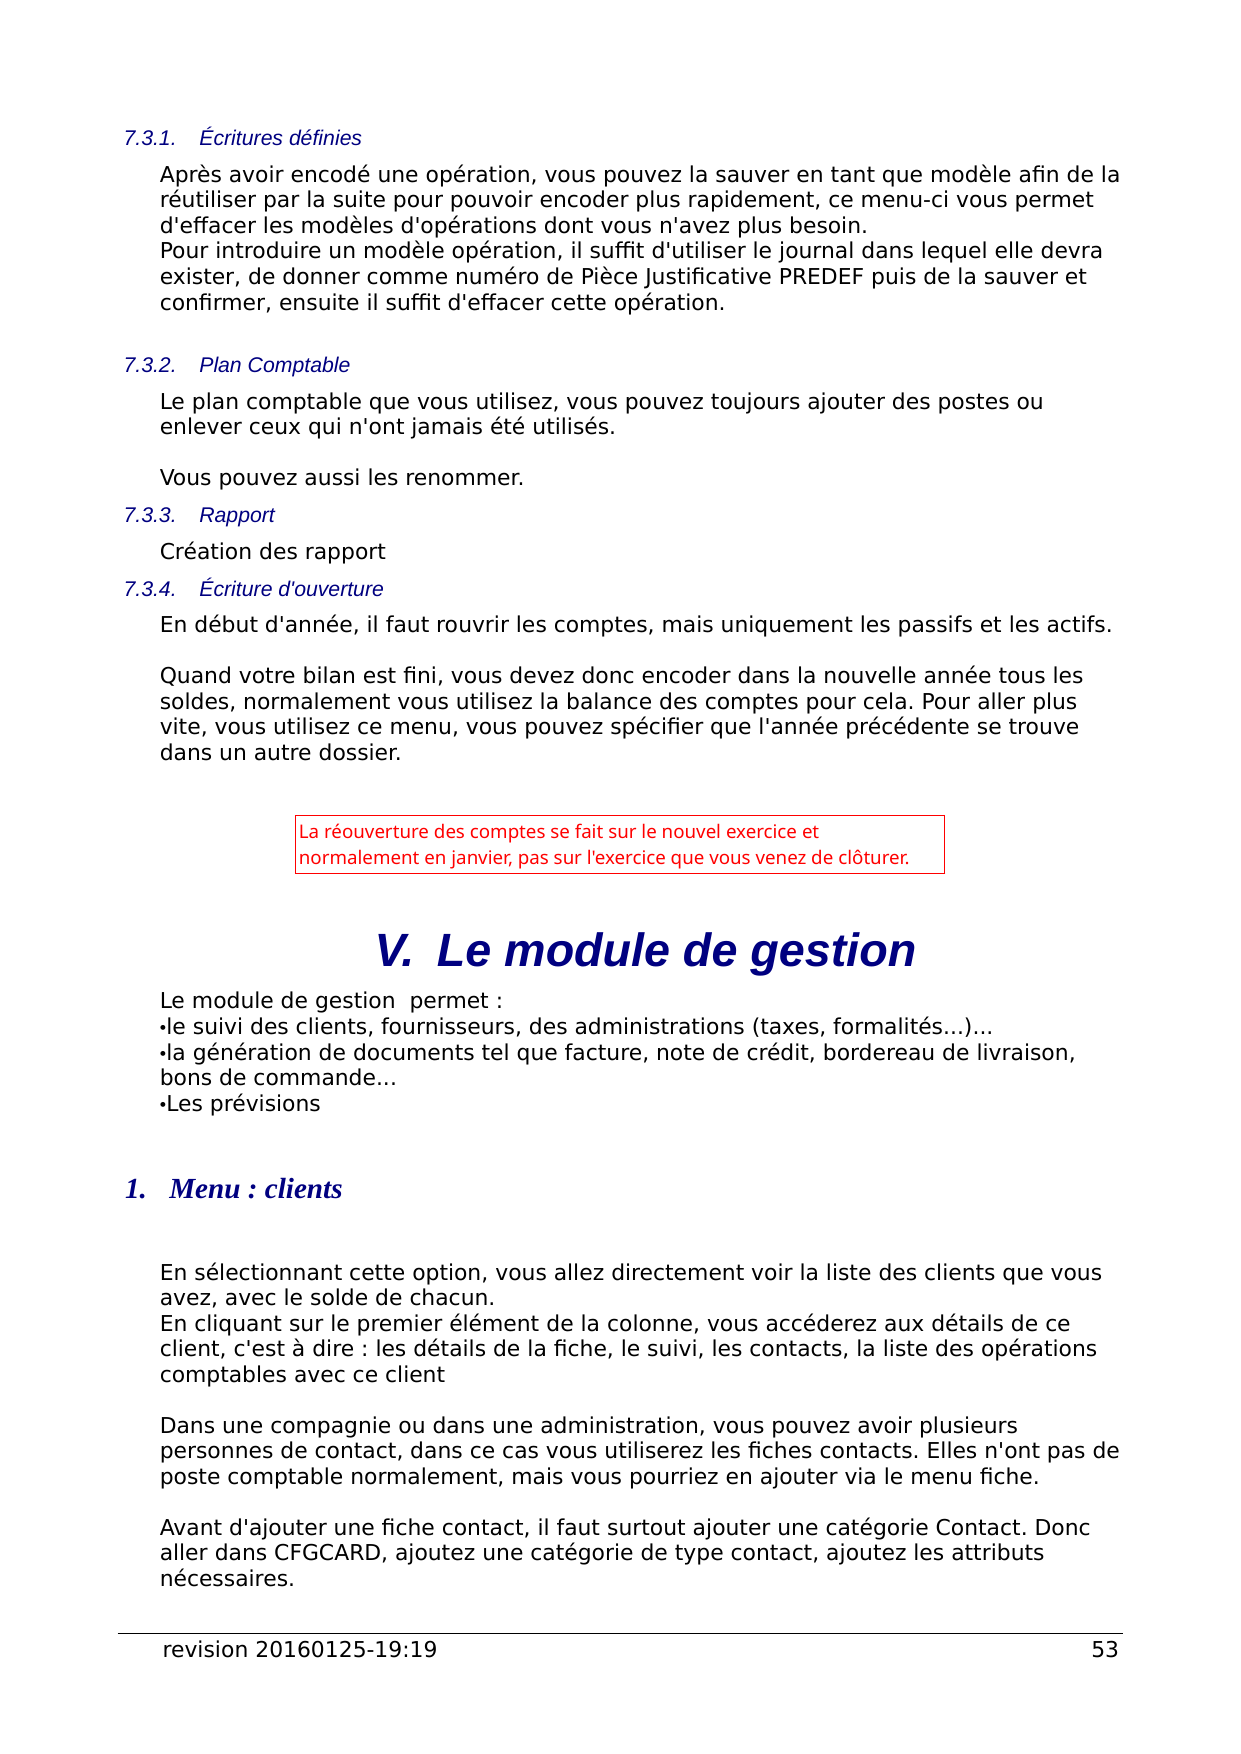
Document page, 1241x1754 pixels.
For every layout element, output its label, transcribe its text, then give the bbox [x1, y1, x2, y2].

text En début d'année, il faut rouvrir les comptes, mais uniquement les passifs et les actifs. [159, 612, 1123, 638]
subtitle Rapport [117, 503, 1123, 527]
text La réouverture des comptes se fait sur le nouvel exercice et normalement en janvier, pas sur l'exercice que vous venez de clôturer. [296, 816, 944, 873]
list la génération de documents tel que facture, note de crédit, bordereau de livraison, bons de commande... [159, 1039, 1123, 1091]
text Avant d'ajouter une fiche contact, il faut surtout ajouter une catégorie Contact. Donc aller dans CFGCARD, ajoutez une catégorie de type contact, ajoutez les attributs nécessaires. [159, 1515, 1123, 1591]
text Dans une compagnie ou dans une administration, vous pouvez avoir plusieurs personnes de contact, dans ce cas vous utiliserez les fiches contacts. Elles n'ont pas de poste comptable normalement, mais vous pourriez en ajouter via le menu fiche. [159, 1413, 1123, 1489]
text Le module de gestion permet : [159, 988, 1123, 1014]
subtitle Écritures définies [117, 126, 1123, 150]
text Pour introduire un modèle opération, il suffit d'utiliser le journal dans lequel elle devra exister, de donner comme numéro de Pièce Justificative PREDEF puis de la sauver et confirmer, ensuite il suffit d'effacer cette opération. [159, 239, 1123, 315]
list Les prévisions [159, 1091, 1123, 1116]
text Création des rapport [159, 539, 1123, 564]
subtitle Écriture d'ouverture [117, 576, 1123, 601]
text Vous pouvez aussi les renommer. [159, 465, 1123, 491]
list le suivi des clients, fournisseurs, des administrations (taxes, formalités...)... [159, 1014, 1123, 1039]
text Quand votre bilan est fini, vous devez donc encoder dans la nouvelle année tous les soldes, normalement vous utilisez la balance des comptes pour cela. Pour aller plus vite, vous utilisez ce menu, vous pouvez spécifier que l'année précédente se trouve dans un autre dossier. [159, 663, 1123, 766]
text En cliquant sur le premier élément de la colonne, vous accéderez aux détails de ce client, c'est à dire : les détails de la fiche, le suivi, les contacts, la liste des opérations comptables avec ce client [159, 1311, 1123, 1387]
subtitle Plan Comptable [117, 352, 1123, 377]
subtitle Le module de gestion [159, 922, 1123, 976]
text Le plan comptable que vous utilisez, vous pouvez toujours ajouter des postes ou enlever ceux qui n'ont jamais été utilisés. [159, 389, 1123, 440]
subtitle Menu : clients [117, 1171, 1123, 1205]
text Après avoir encodé une opération, vous pouvez la sauver en tant que modèle afin de la réutiliser par la suite pour pouvoir encoder plus rapidement, ce menu-ci vous permet d'effacer les modèles d'opérations dont vous n'avez plus besoin. [159, 162, 1123, 239]
text En sélectionnant cette option, vous allez directement voir la liste des clients que vous avez, avec le solde de chacun. [159, 1260, 1123, 1311]
